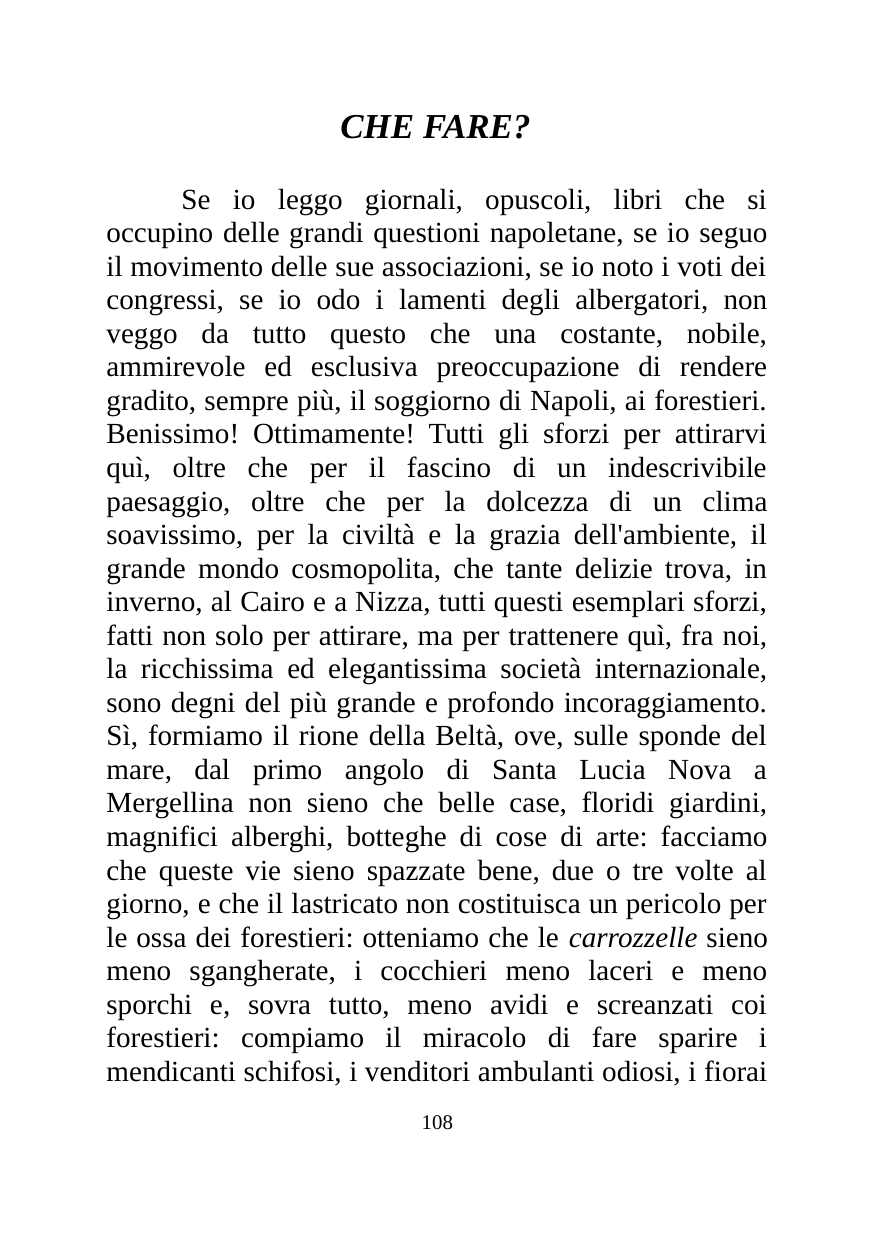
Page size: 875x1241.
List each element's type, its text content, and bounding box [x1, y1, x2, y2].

text Se io leggo giornali, opuscoli, libri che si occupino delle grandi questioni napoletane, se io seguo il movimento delle sue associazioni, se io noto i voti dei congressi, se io odo i lamenti degli albergatori, non veggo da tutto questo che una costante, nobile, ammirevole ed esclusiva preoccupazione di rendere gradito, sempre più, il soggiorno di Napoli, ai forestieri. Benissimo! Ottimamente! Tutti gli sforzi per attirarvi quì, oltre che per il fascino di un indescrivibile paesaggio, oltre che per la dolcezza di un clima soavissimo, per la civiltà e la grazia dell'ambiente, il grande mondo cosmopolita, che tante delizie trova, in inverno, al Cairo e a Nizza, tutti questi esemplari sforzi, fatti non solo per attirare, ma per trattenere quì, fra noi, la ricchissima ed elegantissima società internazionale, sono degni del più grande e profondo incoraggiamento. Sì, formiamo il rione della Beltà, ove, sulle sponde del mare, dal primo angolo di Santa Lucia Nova a Mergellina non sieno che belle case, floridi giardini, magnifici alberghi, botteghe di cose di arte: facciamo che queste vie sieno spazzate bene, due o tre volte al giorno, e che il lastricato non costituisca un pericolo per le ossa dei forestieri: otteniamo che le carrozzelle sieno meno sgangherate, i cocchieri meno laceri e meno sporchi e, sovra tutto, meno avidi e screanzati coi forestieri: compiamo il miracolo di fare sparire i mendicanti schifosi, i venditori ambulanti odiosi, i fiorai [106, 182, 768, 1087]
subtitle CHE FARE? [106, 106, 768, 146]
